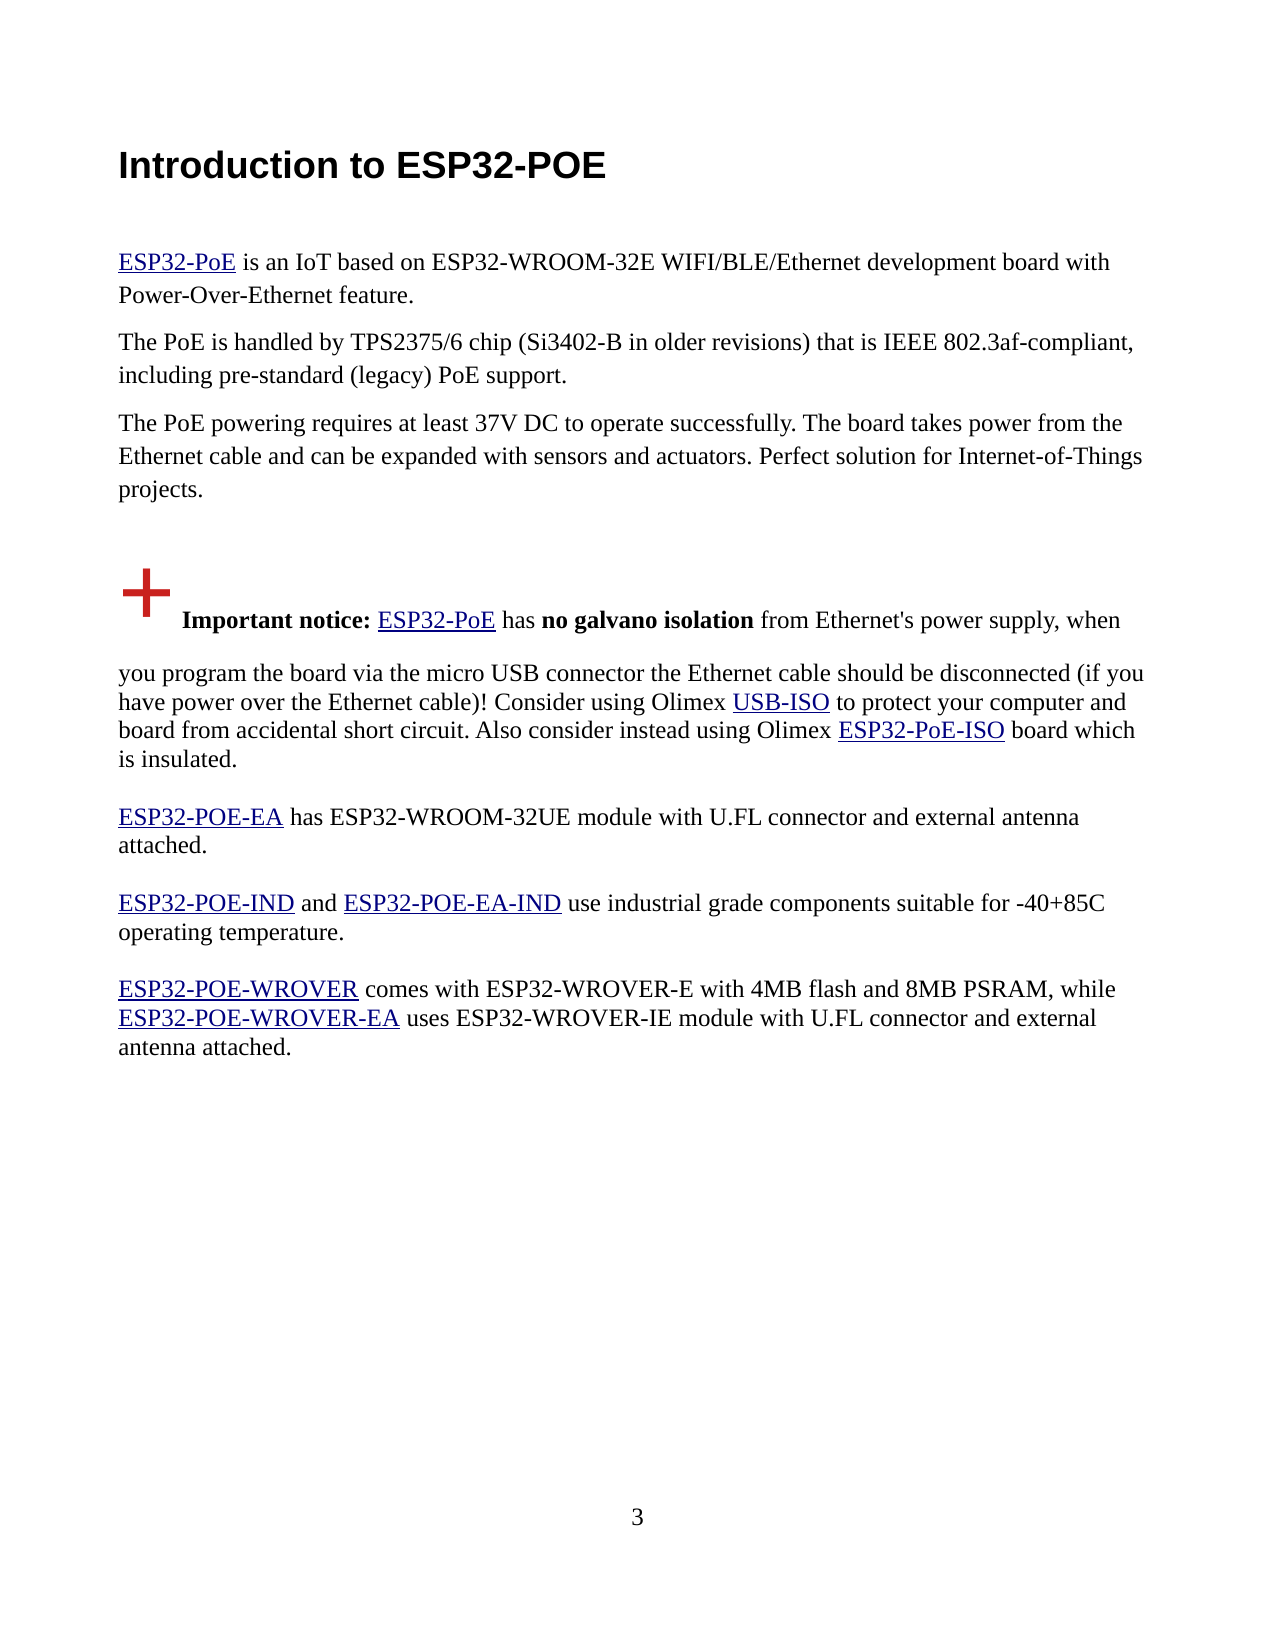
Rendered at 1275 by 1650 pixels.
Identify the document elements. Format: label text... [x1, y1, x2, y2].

text The PoE powering requires at least 37V DC to operate successfully. The board takes power from the Ethernet cable and can be expanded with sensors and actuators. Perfect solution for Internet-of-Things projects. [118, 408, 1157, 503]
text ESP32-PoE is an IoT based on ESP32-WROOM-32E WIFI/BLE/Ethernet development board with Power-Over-Ethernet feature. [118, 247, 1157, 309]
text + Important notice: ESP32-PoE has no galvano isolation from Ethernet's power supply, when you program the board via the micro USB connector the Ethernet cable should be disconnected (if you have power over the Ethernet cable)! Consider using Olimex USB-ISO to protect your computer and board from accidental short circuit. Also consider instead using Olimex ESP32-PoE-ISO board which is insulated. ESP32-POE-EA has ESP32-WROOM-32UE module with U.FL connector and external antenna attached. ESP32-POE-IND and ESP32-POE-EA-IND use industrial grade components suitable for -40+85C operating temperature. ESP32-POE-WROVER comes with ESP32-WROVER-E with 4MB flash and 8MB PSRAM, while ESP32-POE-WROVER-EA uses ESP32-WROVER-IE module with U.FL connector and external antenna attached. [118, 522, 1157, 1061]
text The PoE is handled by TPS2375/6 chip (Si3402-B in older revisions) that is IEEE 802.3af-compliant, including pre-standard (legacy) PoE support. [118, 327, 1157, 389]
subtitle Introduction to ESP32-POE [118, 143, 1157, 187]
